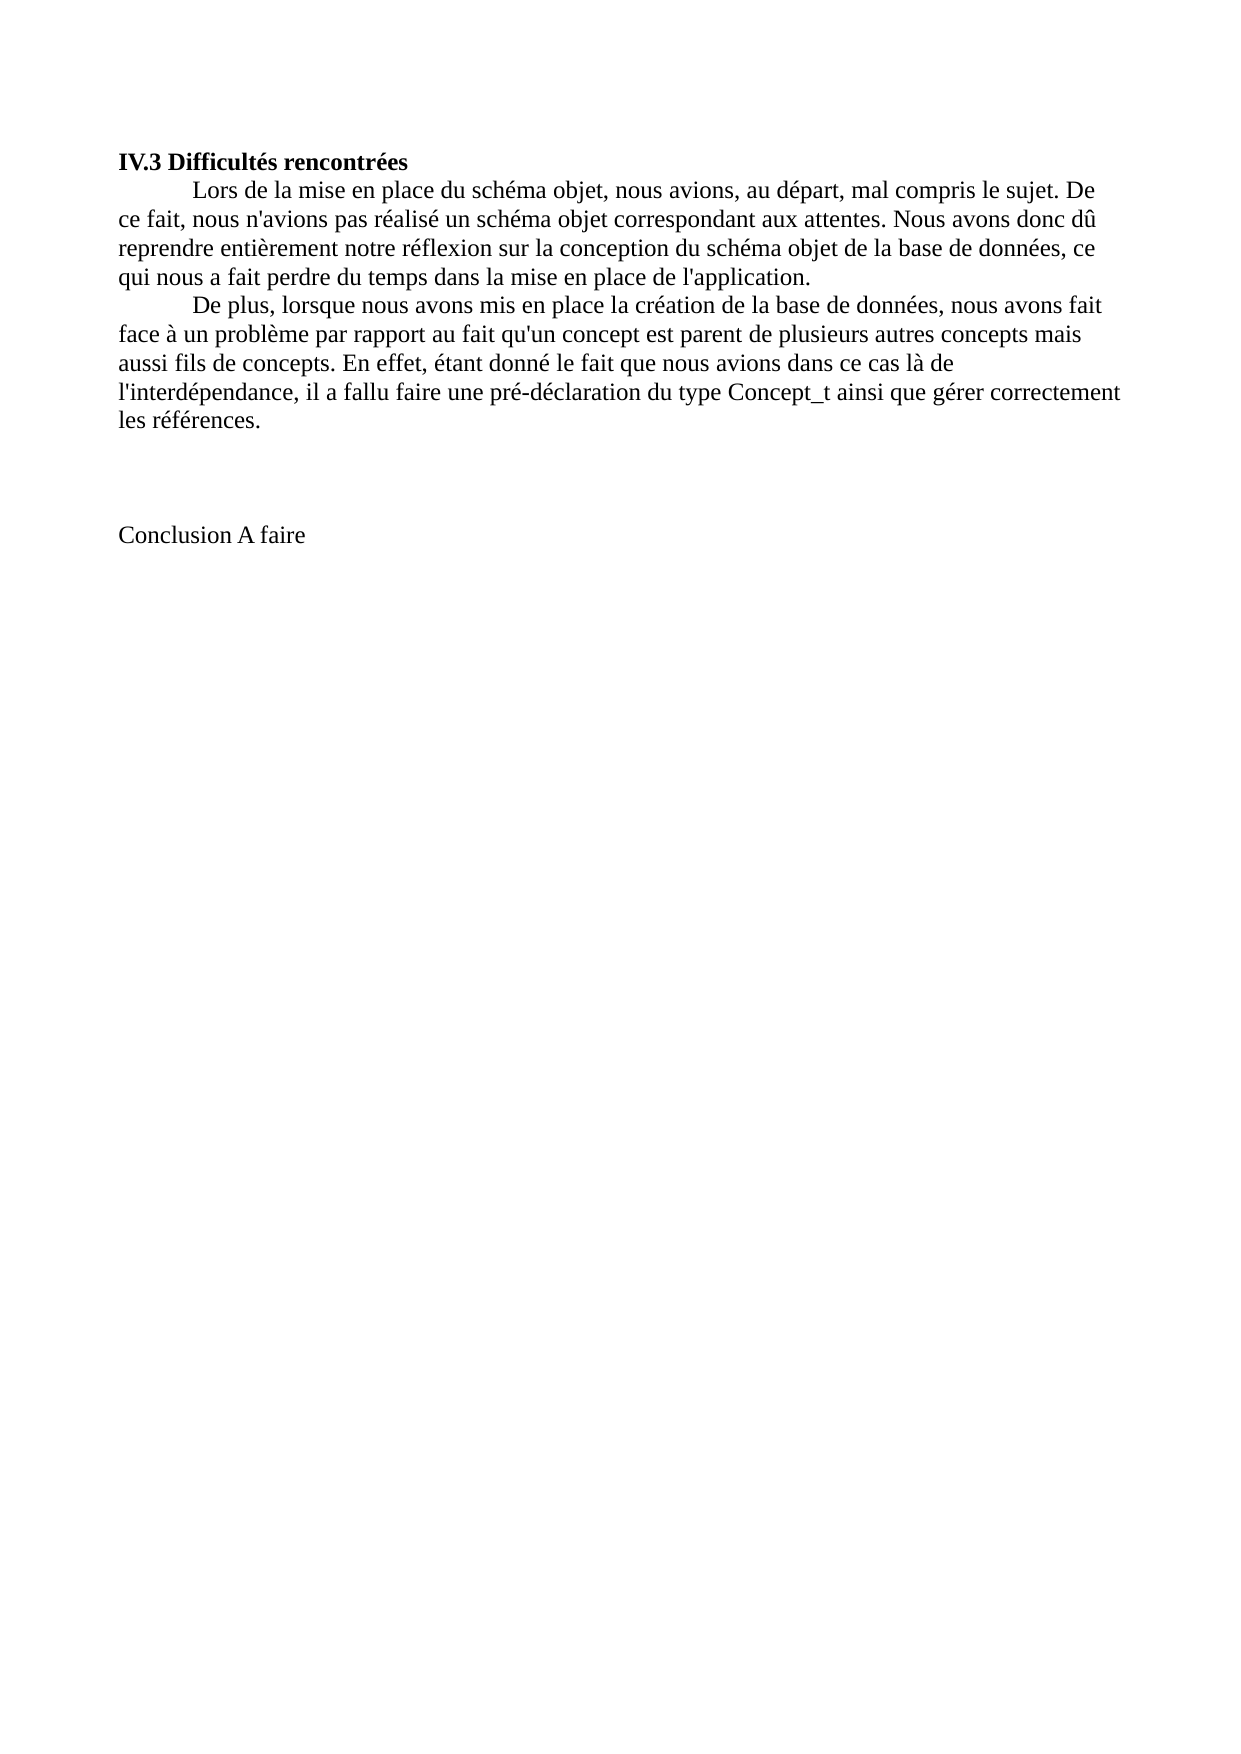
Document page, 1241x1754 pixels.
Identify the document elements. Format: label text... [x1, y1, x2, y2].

text Lors de la mise en place du schéma objet, nous avions, au départ, mal compris le sujet. De ce fait, nous n'avions pas réalisé un schéma objet correspondant aux attentes. Nous avons donc dû reprendre entièrement notre réflexion sur la conception du schéma objet de la base de données, ce qui nous a fait perdre du temps dans la mise en place de l'application. [118, 176, 1122, 291]
text IV.3 Difficultés rencontrées [118, 147, 1122, 176]
text Conclusion A faire [118, 521, 1122, 549]
text De plus, lorsque nous avons mis en place la création de la base de données, nous avons fait face à un problème par rapport au fait qu'un concept est parent de plusieurs autres concepts mais aussi fils de concepts. En effet, étant donné le fait que nous avions dans ce cas là de l'interdépendance, il a fallu faire une pré-déclaration du type Concept_t ainsi que gérer correctement les références. [118, 291, 1122, 434]
